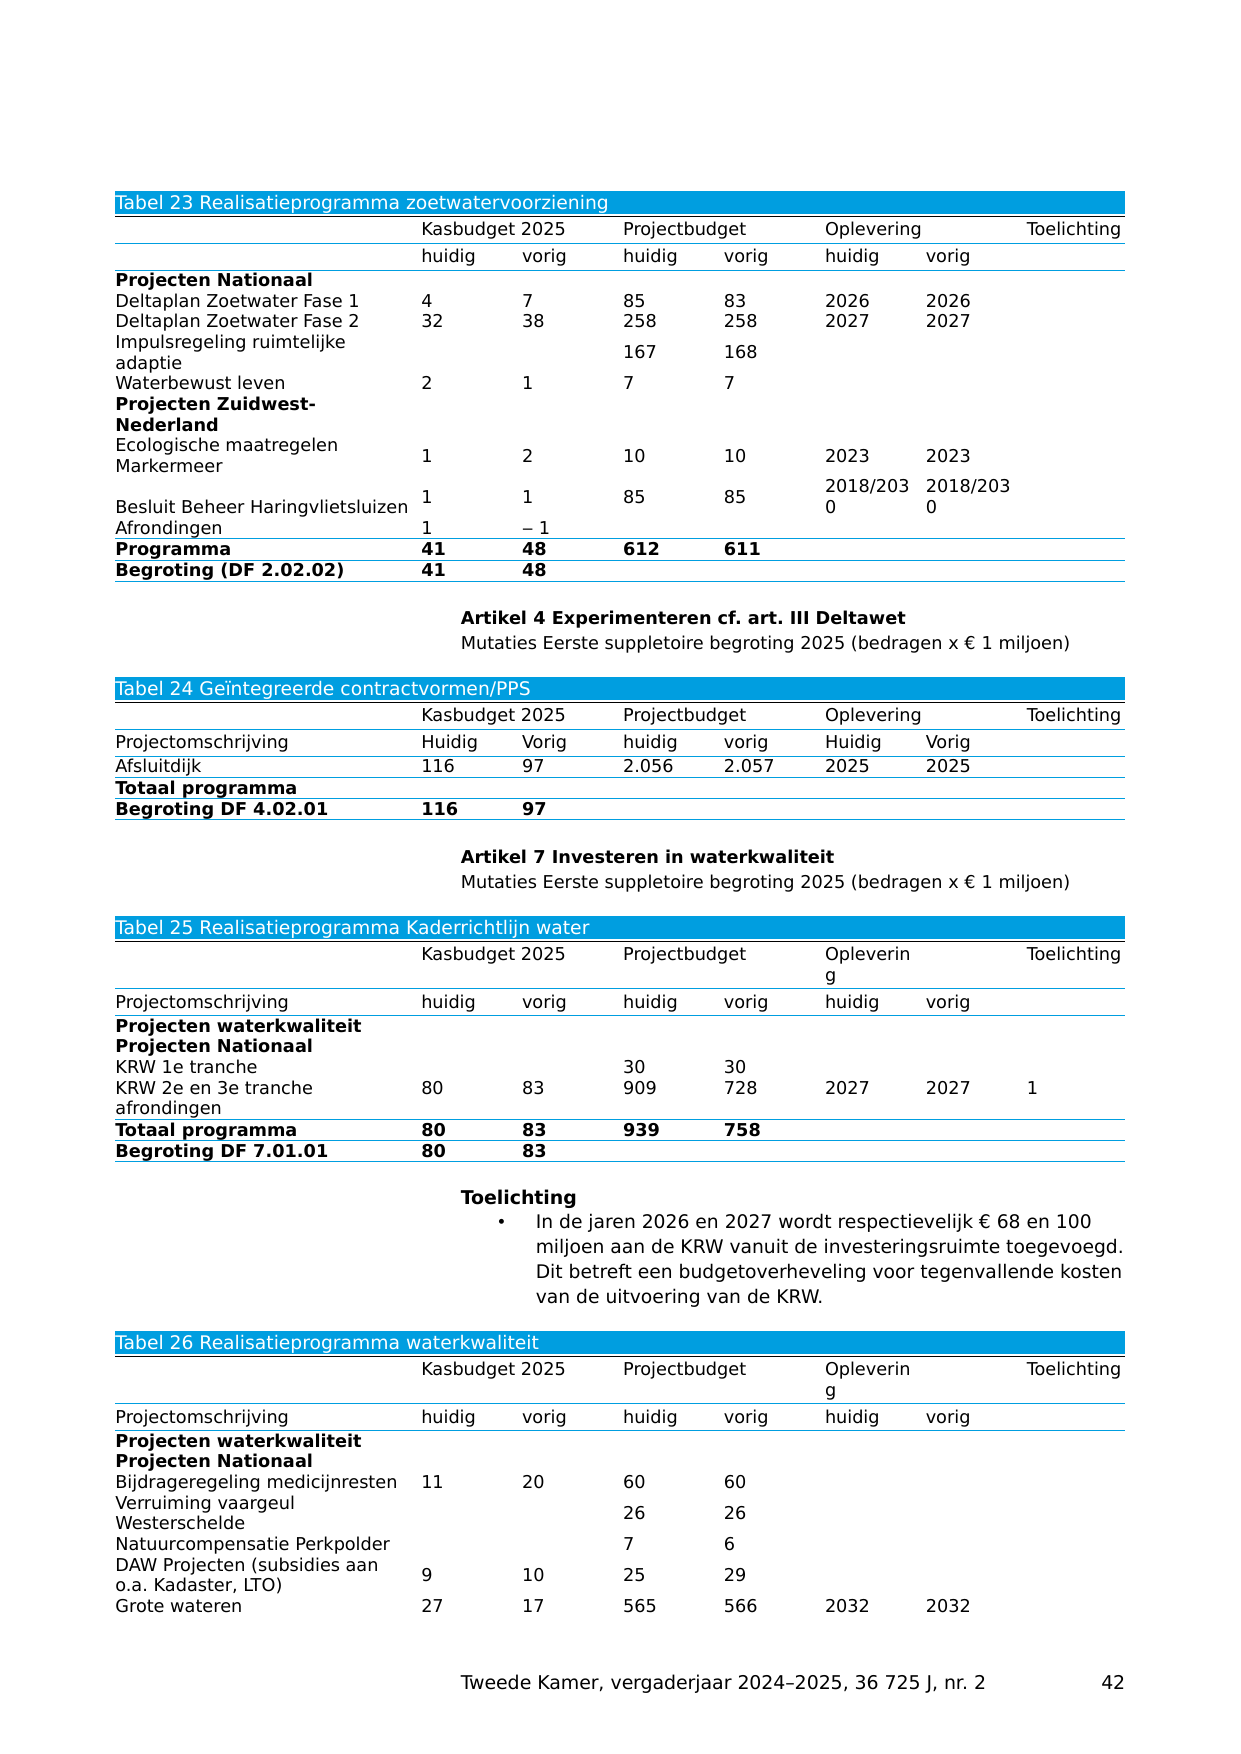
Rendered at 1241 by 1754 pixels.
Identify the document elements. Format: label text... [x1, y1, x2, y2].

table_cell [1024, 539, 1125, 559]
table_cell 7 [620, 1534, 721, 1554]
table_cell [519, 1431, 620, 1451]
table_cell Kasbudget 2025 [418, 703, 620, 729]
table_cell [923, 332, 1024, 373]
table_cell 612 [620, 539, 721, 559]
table_cell 167 [620, 332, 721, 373]
table_cell [822, 1431, 923, 1451]
table_cell [1024, 1404, 1125, 1430]
table_cell 83 [519, 1141, 620, 1161]
table_cell 6 [721, 1534, 822, 1554]
table_cell 566 [721, 1596, 822, 1616]
table_cell [620, 778, 721, 798]
table_cell 2023 [822, 435, 923, 476]
table_cell 1 [418, 518, 519, 538]
table_cell Projectomschrijving [115, 1404, 418, 1430]
table_cell [1024, 1534, 1125, 1554]
table_cell [1024, 1493, 1125, 1534]
table_cell [1024, 799, 1125, 819]
table_cell 116 [418, 757, 519, 777]
table_cell 9 [418, 1555, 519, 1596]
table_cell [1024, 518, 1125, 538]
table_cell huidig [620, 730, 721, 756]
table_cell Oplevering [822, 1357, 923, 1403]
table_cell 2 [418, 373, 519, 394]
table_cell [519, 1493, 620, 1534]
table_cell [519, 778, 620, 798]
table_cell [822, 539, 923, 559]
table_cell vorig [721, 730, 822, 756]
table_cell Projecten Nationaal [115, 1451, 418, 1472]
table_cell 83 [519, 1120, 620, 1140]
table_cell [822, 1555, 923, 1596]
table_cell Projecten Nationaal [115, 271, 418, 291]
table_cell 60 [620, 1472, 721, 1493]
table_cell [721, 1451, 822, 1472]
table_cell [1024, 730, 1125, 756]
table_cell [1024, 1057, 1125, 1078]
table_cell ‒ 1 [519, 518, 620, 538]
table_cell Afrondingen [115, 518, 418, 538]
table_cell 2027 [923, 311, 1024, 332]
table_cell Huidig [418, 730, 519, 756]
table_cell 26 [620, 1493, 721, 1534]
table_cell 60 [721, 1472, 822, 1493]
table_cell [418, 1098, 519, 1119]
table_cell Toelichting [1024, 942, 1125, 988]
table_cell 1 [519, 476, 620, 518]
table_cell Grote wateren [115, 1596, 418, 1616]
table_cell 25 [620, 1555, 721, 1596]
table_cell [822, 1141, 923, 1161]
table_cell 1 [418, 476, 519, 518]
table_cell [1024, 435, 1125, 476]
table_cell Bijdrageregeling medicijnresten [115, 1472, 418, 1493]
table_cell 116 [418, 799, 519, 819]
table_cell [721, 1141, 822, 1161]
table_cell [418, 1016, 519, 1036]
table_cell 80 [418, 1078, 519, 1098]
table_cell 2025 [923, 757, 1024, 777]
table_cell [923, 1451, 1024, 1472]
table_cell huidig [822, 989, 923, 1015]
table_cell [923, 1555, 1024, 1596]
table_cell 7 [721, 373, 822, 394]
table_cell 1 [519, 373, 620, 394]
table_cell DAW Projecten (subsidies aan o.a. Kadaster, LTO) [115, 1555, 418, 1596]
table_cell [923, 942, 1024, 988]
table_cell Projecten Zuidwest-Nederland [115, 394, 418, 435]
table_cell KRW 2e en 3e tranche [115, 1078, 418, 1098]
table_cell [721, 799, 822, 819]
table_cell vorig [721, 1404, 822, 1430]
table_cell 97 [519, 799, 620, 819]
table_cell 2023 [923, 435, 1024, 476]
table_cell 2018/2030 [822, 476, 923, 518]
table_cell Begroting DF 4.02.01 [115, 799, 418, 819]
table_cell Projectomschrijving [115, 989, 418, 1015]
table_cell 939 [620, 1120, 721, 1140]
table_cell huidig [620, 244, 721, 270]
table_cell 10 [620, 435, 721, 476]
table_cell [721, 778, 822, 798]
table_cell Vorig [923, 730, 1024, 756]
table_cell [923, 1057, 1024, 1078]
table_cell [1024, 778, 1125, 798]
table_cell Waterbewust leven [115, 373, 418, 394]
table_cell Oplevering [822, 703, 1024, 729]
table_cell [923, 1534, 1024, 1554]
table_cell 1 [418, 435, 519, 476]
table_cell [923, 1141, 1024, 1161]
table_cell Vorig [519, 730, 620, 756]
table_cell [620, 518, 721, 538]
table_cell [1024, 311, 1125, 332]
table_cell Projectbudget [620, 942, 822, 988]
table_cell Oplevering [822, 942, 923, 988]
table_cell [923, 799, 1024, 819]
table_cell Ecologische maatregelen Markermeer [115, 435, 418, 476]
table_cell [721, 1431, 822, 1451]
table_cell [1024, 1036, 1125, 1057]
table_cell Natuurcompensatie Perkpolder [115, 1534, 418, 1554]
table_cell 41 [418, 539, 519, 559]
table_cell vorig [923, 1404, 1024, 1430]
table_cell 728 [721, 1078, 822, 1098]
table_cell [620, 271, 721, 291]
table_cell 2027 [822, 311, 923, 332]
table_cell 80 [418, 1141, 519, 1161]
table_cell [1024, 1016, 1125, 1036]
table_cell Toelichting [1024, 217, 1125, 243]
text Mutaties Eerste suppletoire begroting 2025 (bedragen x € 1 miljoen) [461, 631, 1125, 654]
table_cell [1024, 244, 1125, 270]
table_cell [620, 1451, 721, 1472]
table_cell huidig [620, 1404, 721, 1430]
table_cell [1024, 1120, 1125, 1140]
table_cell [822, 1098, 923, 1119]
table_cell vorig [519, 1404, 620, 1430]
table_cell 2032 [923, 1596, 1024, 1616]
table_cell Begroting DF 7.01.01 [115, 1141, 418, 1161]
table_cell [721, 271, 822, 291]
text Toelichting [461, 1187, 1125, 1209]
table_cell [822, 1036, 923, 1057]
table_cell [721, 518, 822, 538]
table_cell 909 [620, 1078, 721, 1098]
table_cell [923, 373, 1024, 394]
table_cell [923, 1016, 1024, 1036]
table_cell [1024, 291, 1125, 311]
table_cell Totaal programma [115, 1120, 418, 1140]
table_cell [923, 1357, 1024, 1403]
table_cell afrondingen [115, 1098, 418, 1119]
table_cell huidig [620, 989, 721, 1015]
table_cell [1024, 1098, 1125, 1119]
table_cell 11 [418, 1472, 519, 1493]
table_cell [519, 271, 620, 291]
table_cell Begroting (DF 2.02.02) [115, 561, 418, 581]
table_cell Afsluitdijk [115, 757, 418, 777]
table_cell [923, 1472, 1024, 1493]
table_cell Projectbudget [620, 703, 822, 729]
table_cell [1024, 394, 1125, 435]
table_cell [923, 778, 1024, 798]
table_cell 758 [721, 1120, 822, 1140]
table_cell 80 [418, 1120, 519, 1140]
table_cell Projectbudget [620, 217, 822, 243]
table_cell [923, 1493, 1024, 1534]
table_cell [822, 1493, 923, 1534]
table_cell [1024, 373, 1125, 394]
table_cell [923, 271, 1024, 291]
table_cell 1 [1024, 1078, 1125, 1098]
table_cell [822, 1120, 923, 1140]
table_cell 17 [519, 1596, 620, 1616]
table_cell [822, 518, 923, 538]
table_cell Totaal programma [115, 778, 418, 798]
table_cell 2026 [822, 291, 923, 311]
table_cell [620, 1431, 721, 1451]
table_cell [822, 1016, 923, 1036]
table_cell 30 [721, 1057, 822, 1078]
table_cell Deltaplan Zoetwater Fase 1 [115, 291, 418, 311]
table_cell [1024, 271, 1125, 291]
text Artikel 7 Investeren in waterkwaliteit [461, 845, 1125, 868]
table_cell huidig [822, 1404, 923, 1430]
table_cell Kasbudget 2025 [418, 1357, 620, 1403]
table_cell 48 [519, 539, 620, 559]
table_cell [1024, 1472, 1125, 1493]
table_cell Impulsregeling ruimtelijke adaptie [115, 332, 418, 373]
table_cell Kasbudget 2025 [418, 942, 620, 988]
table_cell [115, 942, 418, 988]
table_cell [822, 1451, 923, 1472]
table_cell huidig [418, 989, 519, 1015]
table_cell 168 [721, 332, 822, 373]
table_cell 32 [418, 311, 519, 332]
table_cell Besluit Beheer Haringvlietsluizen [115, 476, 418, 518]
table_cell 258 [620, 311, 721, 332]
table_cell [1024, 332, 1125, 373]
table_cell [923, 1431, 1024, 1451]
table_cell [923, 539, 1024, 559]
table_cell 97 [519, 757, 620, 777]
table_cell [418, 271, 519, 291]
table_cell [923, 561, 1024, 581]
table_cell Projecten Nationaal [115, 1036, 418, 1057]
table_cell 2027 [822, 1078, 923, 1098]
table_cell [620, 561, 721, 581]
table_cell [923, 1120, 1024, 1140]
table_cell [721, 1036, 822, 1057]
table_cell vorig [721, 244, 822, 270]
table_cell huidig [418, 1404, 519, 1430]
table_cell 2025 [822, 757, 923, 777]
table_cell [923, 394, 1024, 435]
table_cell [418, 1493, 519, 1534]
table_cell Verruiming vaargeul Westerschelde [115, 1493, 418, 1534]
table_cell [519, 332, 620, 373]
table_cell KRW 1e tranche [115, 1057, 418, 1078]
table_cell 4 [418, 291, 519, 311]
table_cell 565 [620, 1596, 721, 1616]
table_cell Projecten waterkwaliteit [115, 1016, 418, 1036]
table_cell [1024, 561, 1125, 581]
table_cell vorig [519, 989, 620, 1015]
table_cell [519, 394, 620, 435]
table_cell 7 [620, 373, 721, 394]
table_cell [620, 1036, 721, 1057]
table_cell 2.056 [620, 757, 721, 777]
table_cell [620, 1016, 721, 1036]
table_cell [418, 1431, 519, 1451]
table_cell [923, 1036, 1024, 1057]
table_cell 41 [418, 561, 519, 581]
table_cell Kasbudget 2025 [418, 217, 620, 243]
table_cell 27 [418, 1596, 519, 1616]
table_cell Toelichting [1024, 1357, 1125, 1403]
table_cell [1024, 1555, 1125, 1596]
table_cell 2 [519, 435, 620, 476]
table_cell huidig [418, 244, 519, 270]
table_cell [822, 799, 923, 819]
table_cell [923, 1098, 1024, 1119]
table_cell Projectbudget [620, 1357, 822, 1403]
table_cell 2.057 [721, 757, 822, 777]
table_cell [418, 394, 519, 435]
table_cell Deltaplan Zoetwater Fase 2 [115, 311, 418, 332]
table_cell huidig [822, 244, 923, 270]
table_cell Projectomschrijving [115, 730, 418, 756]
table_cell [519, 1098, 620, 1119]
table_cell [1024, 989, 1125, 1015]
table_cell 2027 [923, 1078, 1024, 1098]
table_cell [1024, 1141, 1125, 1161]
table_cell 20 [519, 1472, 620, 1493]
text Mutaties Eerste suppletoire begroting 2025 (bedragen x € 1 miljoen) [461, 870, 1125, 893]
table_cell [418, 332, 519, 373]
table_cell [620, 799, 721, 819]
table_cell Programma [115, 539, 418, 559]
table_cell [721, 1016, 822, 1036]
table_cell vorig [923, 244, 1024, 270]
table_cell [620, 1141, 721, 1161]
table_cell [620, 1098, 721, 1119]
table_cell 48 [519, 561, 620, 581]
table_cell [721, 1098, 822, 1119]
table_cell [418, 1534, 519, 1554]
table_cell [923, 518, 1024, 538]
table_cell 38 [519, 311, 620, 332]
table_cell 2032 [822, 1596, 923, 1616]
list In de jaren 2026 en 2027 wordt respectievelijk € 68 en 100 miljoen aan de KRW vanuit de investeringsruimte toegevoegd. Dit betreft een budgetoverheveling voor tegenvallende kosten van de uitvoering van de KRW. [498, 1209, 1125, 1309]
table_cell [822, 394, 923, 435]
table_cell [519, 1016, 620, 1036]
table_cell Projecten waterkwaliteit [115, 1431, 418, 1451]
table_cell [1024, 757, 1125, 777]
table_cell 2026 [923, 291, 1024, 311]
table_cell 83 [519, 1078, 620, 1098]
table_cell 611 [721, 539, 822, 559]
table_cell vorig [519, 244, 620, 270]
table_cell [822, 1472, 923, 1493]
table_cell 29 [721, 1555, 822, 1596]
table_cell 85 [620, 291, 721, 311]
table_cell [822, 1534, 923, 1554]
table_cell [822, 373, 923, 394]
table_cell Oplevering [822, 217, 1024, 243]
table_cell [115, 703, 418, 729]
table_cell 10 [519, 1555, 620, 1596]
table_cell 83 [721, 291, 822, 311]
table_cell [822, 1057, 923, 1078]
table_cell Toelichting [1024, 703, 1125, 729]
table_cell [721, 394, 822, 435]
table_cell 2018/2030 [923, 476, 1024, 518]
table_cell [822, 561, 923, 581]
table_cell [115, 244, 418, 270]
table_cell [721, 561, 822, 581]
table_cell 10 [721, 435, 822, 476]
table_cell [822, 778, 923, 798]
table_cell [519, 1451, 620, 1472]
table_cell [418, 778, 519, 798]
table_cell 7 [519, 291, 620, 311]
table_cell [418, 1451, 519, 1472]
table_cell 85 [620, 476, 721, 518]
table_cell 26 [721, 1493, 822, 1534]
table_cell [822, 271, 923, 291]
table_cell [115, 217, 418, 243]
table_cell 258 [721, 311, 822, 332]
table_cell [1024, 1451, 1125, 1472]
table_cell [418, 1036, 519, 1057]
table_cell Huidig [822, 730, 923, 756]
table_cell [620, 394, 721, 435]
table_cell [519, 1057, 620, 1078]
table_cell [519, 1534, 620, 1554]
table_cell vorig [923, 989, 1024, 1015]
table_cell [1024, 476, 1125, 518]
table_cell [418, 1057, 519, 1078]
table_cell [1024, 1431, 1125, 1451]
text Artikel 4 Experimenteren cf. art. III Deltawet [461, 606, 1125, 629]
table_cell [115, 1357, 418, 1403]
table_cell vorig [721, 989, 822, 1015]
table_cell [519, 1036, 620, 1057]
table_cell [822, 332, 923, 373]
table_cell [1024, 1596, 1125, 1616]
table_cell 85 [721, 476, 822, 518]
table_cell 30 [620, 1057, 721, 1078]
